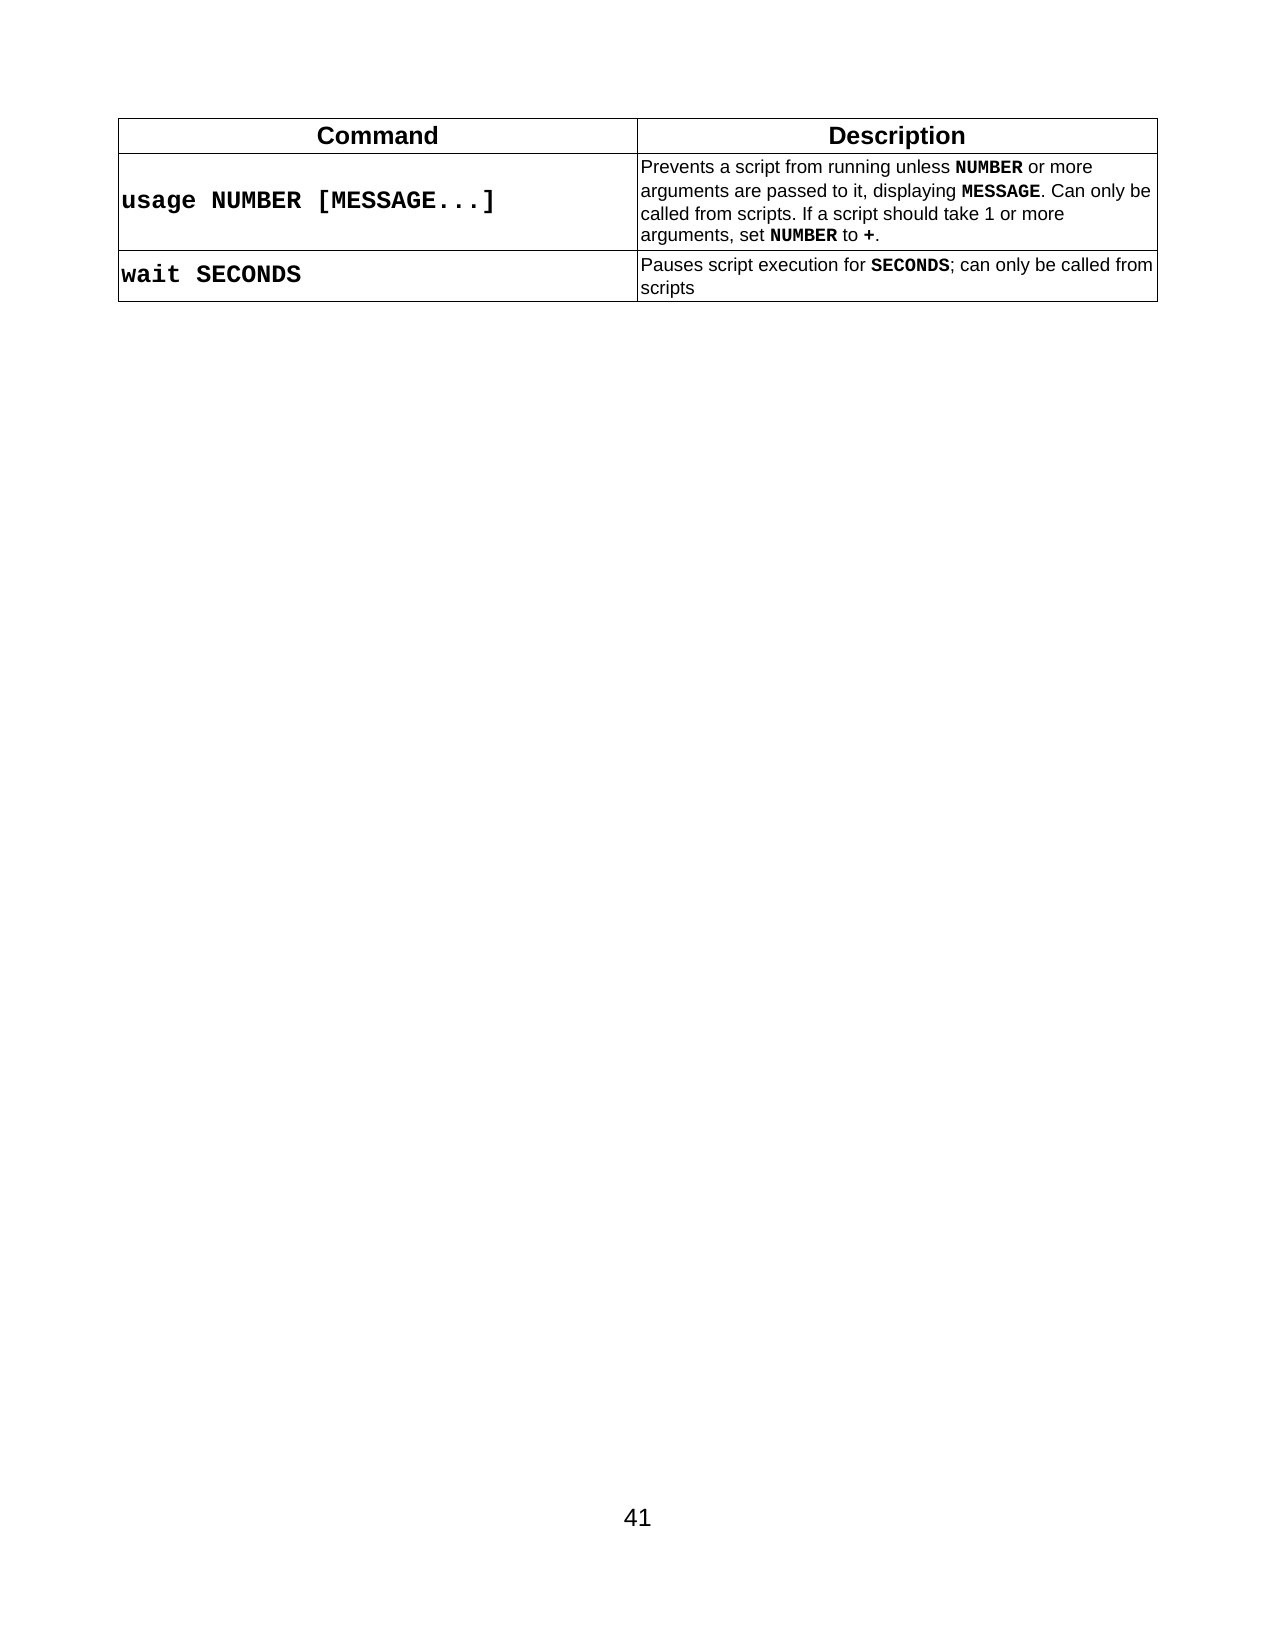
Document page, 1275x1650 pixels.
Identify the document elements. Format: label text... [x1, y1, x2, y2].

table_header Command [119, 119, 637, 153]
table_cell usage NUMBER [MESSAGE...] [119, 154, 637, 250]
table_cell wait SECONDS [119, 251, 637, 301]
table_cell Pauses script execution for SECONDS; can only be called from scripts [638, 251, 1157, 301]
table_header Description [638, 119, 1157, 153]
table_cell Prevents a script from running unless NUMBER or more arguments are passed to it, displaying MESSAGE. Can only be called from scripts. If a script should take 1 or more arguments, set NUMBER to +. [638, 154, 1157, 250]
